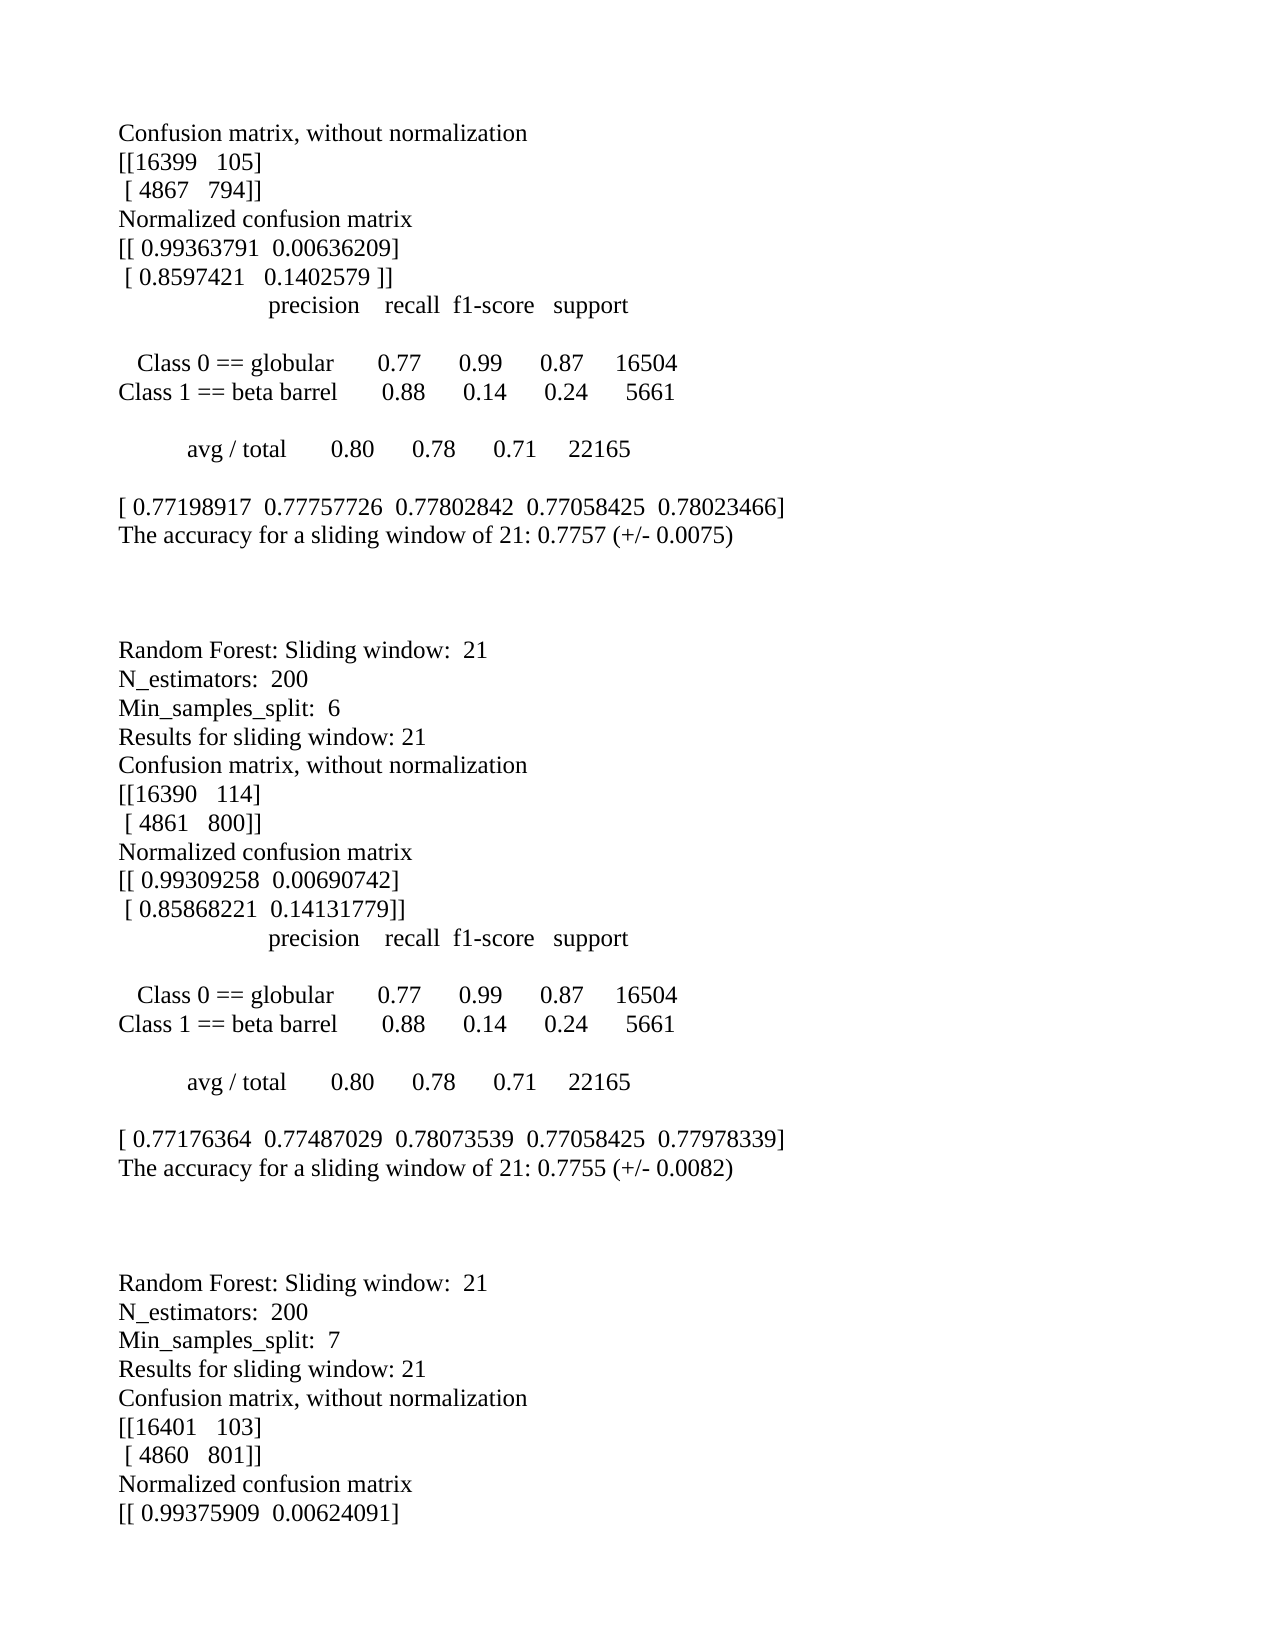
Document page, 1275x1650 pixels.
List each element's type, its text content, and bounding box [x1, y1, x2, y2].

text [[16399 105] [118, 147, 1157, 176]
text The accuracy for a sliding window of 21: 0.7757 (+/- 0.0075) [118, 521, 1157, 549]
text Class 0 == globular 0.77 0.99 0.87 16504 [118, 348, 1157, 377]
text Random Forest: Sliding window: 21 [118, 1268, 1157, 1297]
text Min_samples_split: 6 [118, 693, 1157, 722]
text N_estimators: 200 [118, 664, 1157, 693]
text [ 0.77198917 0.77757726 0.77802842 0.77058425 0.78023466] [118, 492, 1157, 521]
text Confusion matrix, without normalization [118, 1383, 1157, 1412]
text Normalized confusion matrix [118, 1469, 1157, 1498]
text [[16390 114] [118, 779, 1157, 808]
text Results for sliding window: 21 [118, 1354, 1157, 1383]
text Normalized confusion matrix [118, 204, 1157, 233]
text [[ 0.99309258 0.00690742] [118, 866, 1157, 894]
text Class 1 == beta barrel 0.88 0.14 0.24 5661 [118, 1009, 1157, 1038]
text Class 1 == beta barrel 0.88 0.14 0.24 5661 [118, 377, 1157, 406]
text Random Forest: Sliding window: 21 [118, 636, 1157, 664]
text avg / total 0.80 0.78 0.71 22165 [118, 1067, 1157, 1096]
text avg / total 0.80 0.78 0.71 22165 [118, 434, 1157, 463]
text [ 4861 800]] [118, 808, 1157, 837]
text [[16401 103] [118, 1412, 1157, 1441]
text [ 0.85868221 0.14131779]] [118, 894, 1157, 923]
text [ 4867 794]] [118, 176, 1157, 204]
text Min_samples_split: 7 [118, 1326, 1157, 1354]
text precision recall f1-score support [118, 923, 1157, 952]
text The accuracy for a sliding window of 21: 0.7755 (+/- 0.0082) [118, 1153, 1157, 1182]
text [[ 0.99375909 0.00624091] [118, 1498, 1157, 1527]
text Confusion matrix, without normalization [118, 751, 1157, 779]
text Class 0 == globular 0.77 0.99 0.87 16504 [118, 981, 1157, 1009]
text precision recall f1-score support [118, 291, 1157, 319]
text N_estimators: 200 [118, 1297, 1157, 1326]
text Results for sliding window: 21 [118, 722, 1157, 751]
text [ 0.77176364 0.77487029 0.78073539 0.77058425 0.77978339] [118, 1124, 1157, 1153]
text [ 0.8597421 0.1402579 ]] [118, 262, 1157, 291]
text [ 4860 801]] [118, 1441, 1157, 1469]
text Confusion matrix, without normalization [118, 118, 1157, 147]
text Normalized confusion matrix [118, 837, 1157, 866]
text [[ 0.99363791 0.00636209] [118, 233, 1157, 262]
